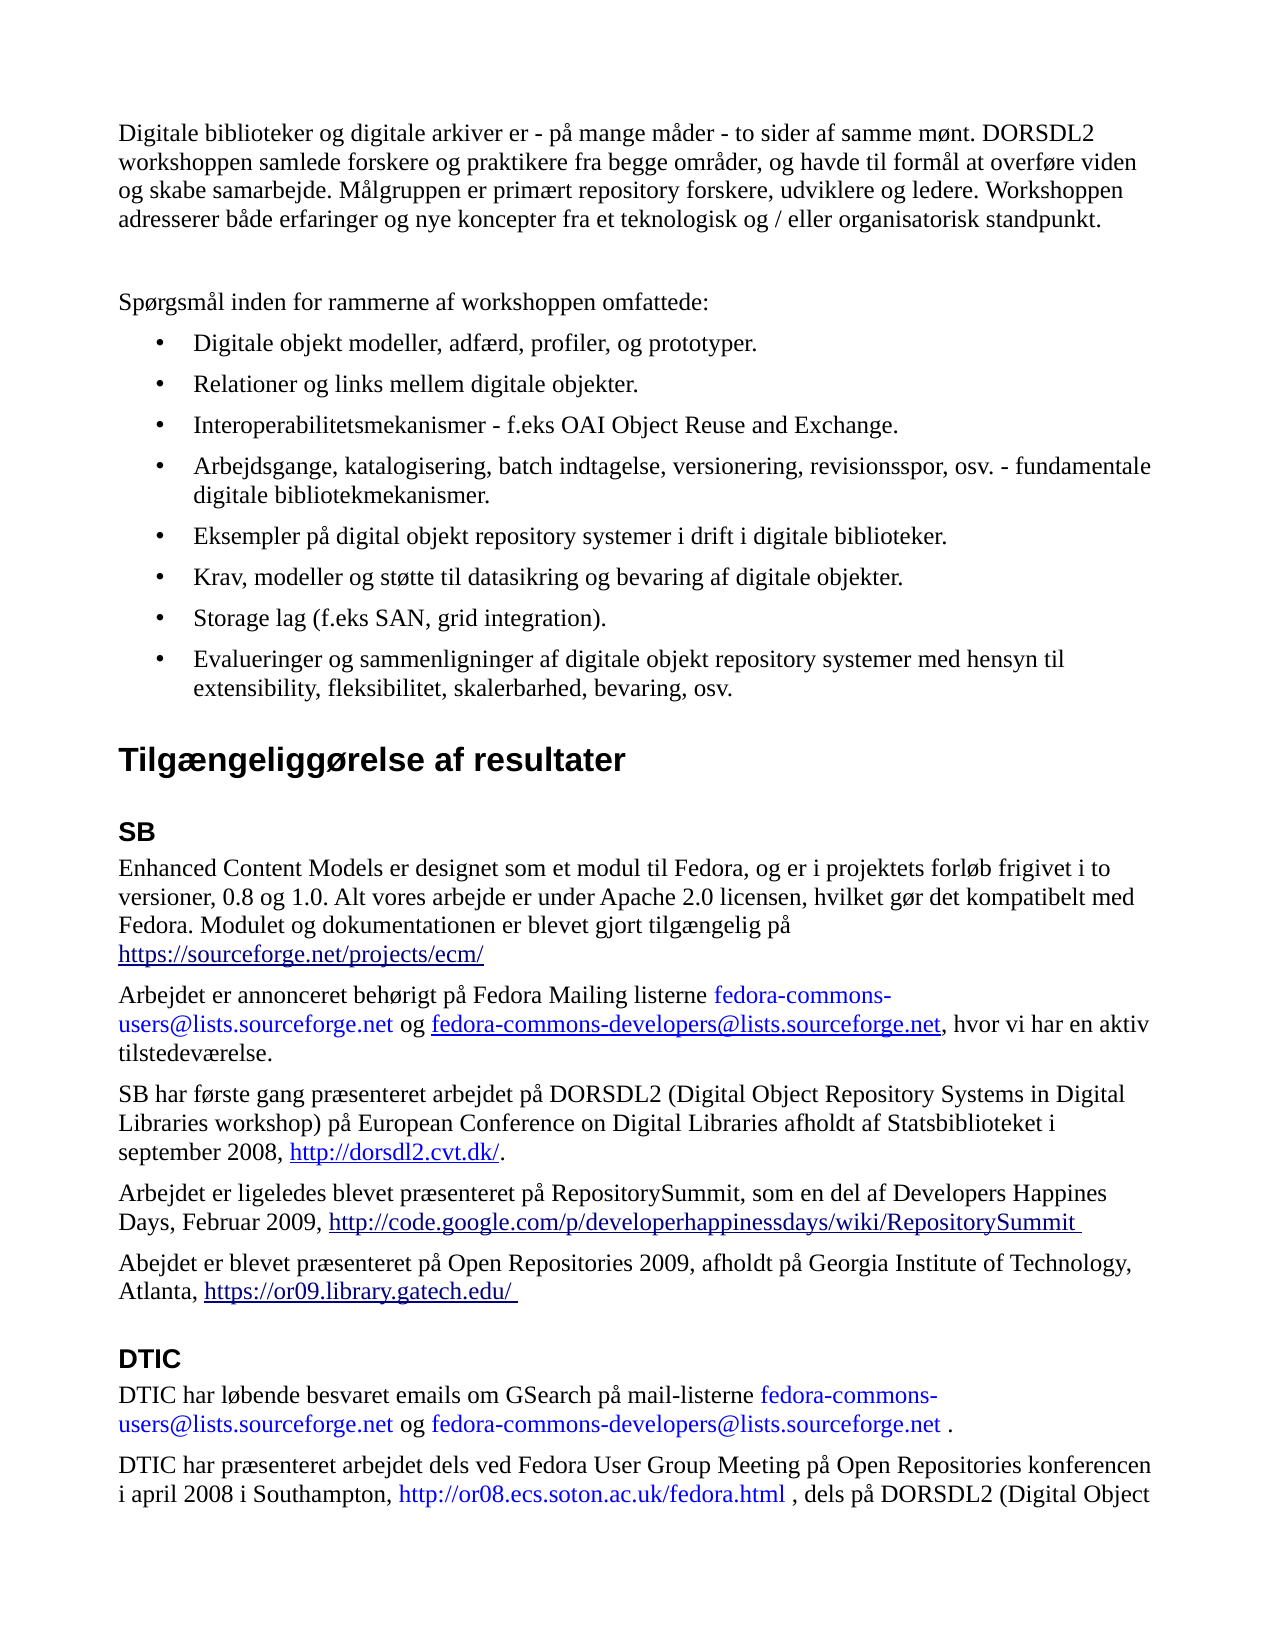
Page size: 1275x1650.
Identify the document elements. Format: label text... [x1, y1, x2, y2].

text Abejdet er blevet præsenteret på Open Repositories 2009, afholdt på Georgia Institute of Technology, Atlanta, https://or09.library.gatech.edu/ [118, 1248, 1157, 1305]
list Krav, modeller og støtte til datasikring og bevaring af digitale objekter. [156, 562, 1157, 591]
subtitle DTIC [118, 1343, 1157, 1374]
text DTIC har løbende besvaret emails om GSearch på mail-listerne fedora-commons-users@lists.sourceforge.net og fedora-commons-developers@lists.sourceforge.net . [118, 1380, 1157, 1438]
text DTIC har præsenteret arbejdet dels ved Fedora User Group Meeting på Open Repositories konferencen i april 2008 i Southampton, http://or08.ecs.soton.ac.uk/fedora.html , dels på DORSDL2 (Digital Object [118, 1450, 1157, 1507]
subtitle SB [118, 816, 1157, 847]
text Enhanced Content Models er designet som et modul til Fedora, og er i projektets forløb frigivet i to versioner, 0.8 og 1.0. Alt vores arbejde er under Apache 2.0 licensen, hvilket gør det kompatibelt med Fedora. Modulet og dokumentationen er blevet gjort tilgængelig på https://sourceforge.net/projects/ecm/ [118, 853, 1157, 968]
list Storage lag (f.eks SAN, grid integration). [156, 603, 1157, 632]
text Spørgsmål inden for rammerne af workshoppen omfattede: [118, 287, 1157, 315]
list Arbejdsgange, katalogisering, batch indtagelse, versionering, revisionsspor, osv. - fundamentale digitale bibliotekmekanismer. [156, 451, 1157, 509]
text SB har første gang præsenteret arbejdet på DORSDL2 (Digital Object Repository Systems in Digital Libraries workshop) på European Conference on Digital Libraries afholdt af Statsbiblioteket i september 2008, http://dorsdl2.cvt.dk/. [118, 1079, 1157, 1165]
text Arbejdet er annonceret behørigt på Fedora Mailing listerne fedora-commons-users@lists.sourceforge.net og fedora-commons-developers@lists.sourceforge.net, hvor vi har en aktiv tilstedeværelse. [118, 981, 1157, 1067]
list Evalueringer og sammenligninger af digitale objekt repository systemer med hensyn til extensibility, fleksibilitet, skalerbarhed, bevaring, osv. [156, 644, 1157, 702]
text Digitale biblioteker og digitale arkiver er - på mange måder - to sider af samme mønt. DORSDL2 workshoppen samlede forskere og praktikere fra begge områder, og havde til formål at overføre viden og skabe samarbejde. Målgruppen er primært repository forskere, udviklere og ledere. Workshoppen adresserer både erfaringer og nye koncepter fra et teknologisk og / eller organisatorisk standpunkt. [118, 118, 1157, 233]
list Digitale objekt modeller, adfærd, profiler, og prototyper. [156, 328, 1157, 357]
subtitle Tilgængeliggørelse af resultater [118, 739, 1157, 778]
list Interoperabilitetsmekanismer - f.eks OAI Object Reuse and Exchange. [156, 410, 1157, 439]
list Eksempler på digital objekt repository systemer i drift i digitale biblioteker. [156, 521, 1157, 550]
list Relationer og links mellem digitale objekter. [156, 369, 1157, 398]
text Arbejdet er ligeledes blevet præsenteret på RepositorySummit, som en del af Developers Happines Days, Februar 2009, http://code.google.com/p/developerhappinessdays/wiki/RepositorySummit [118, 1178, 1157, 1235]
